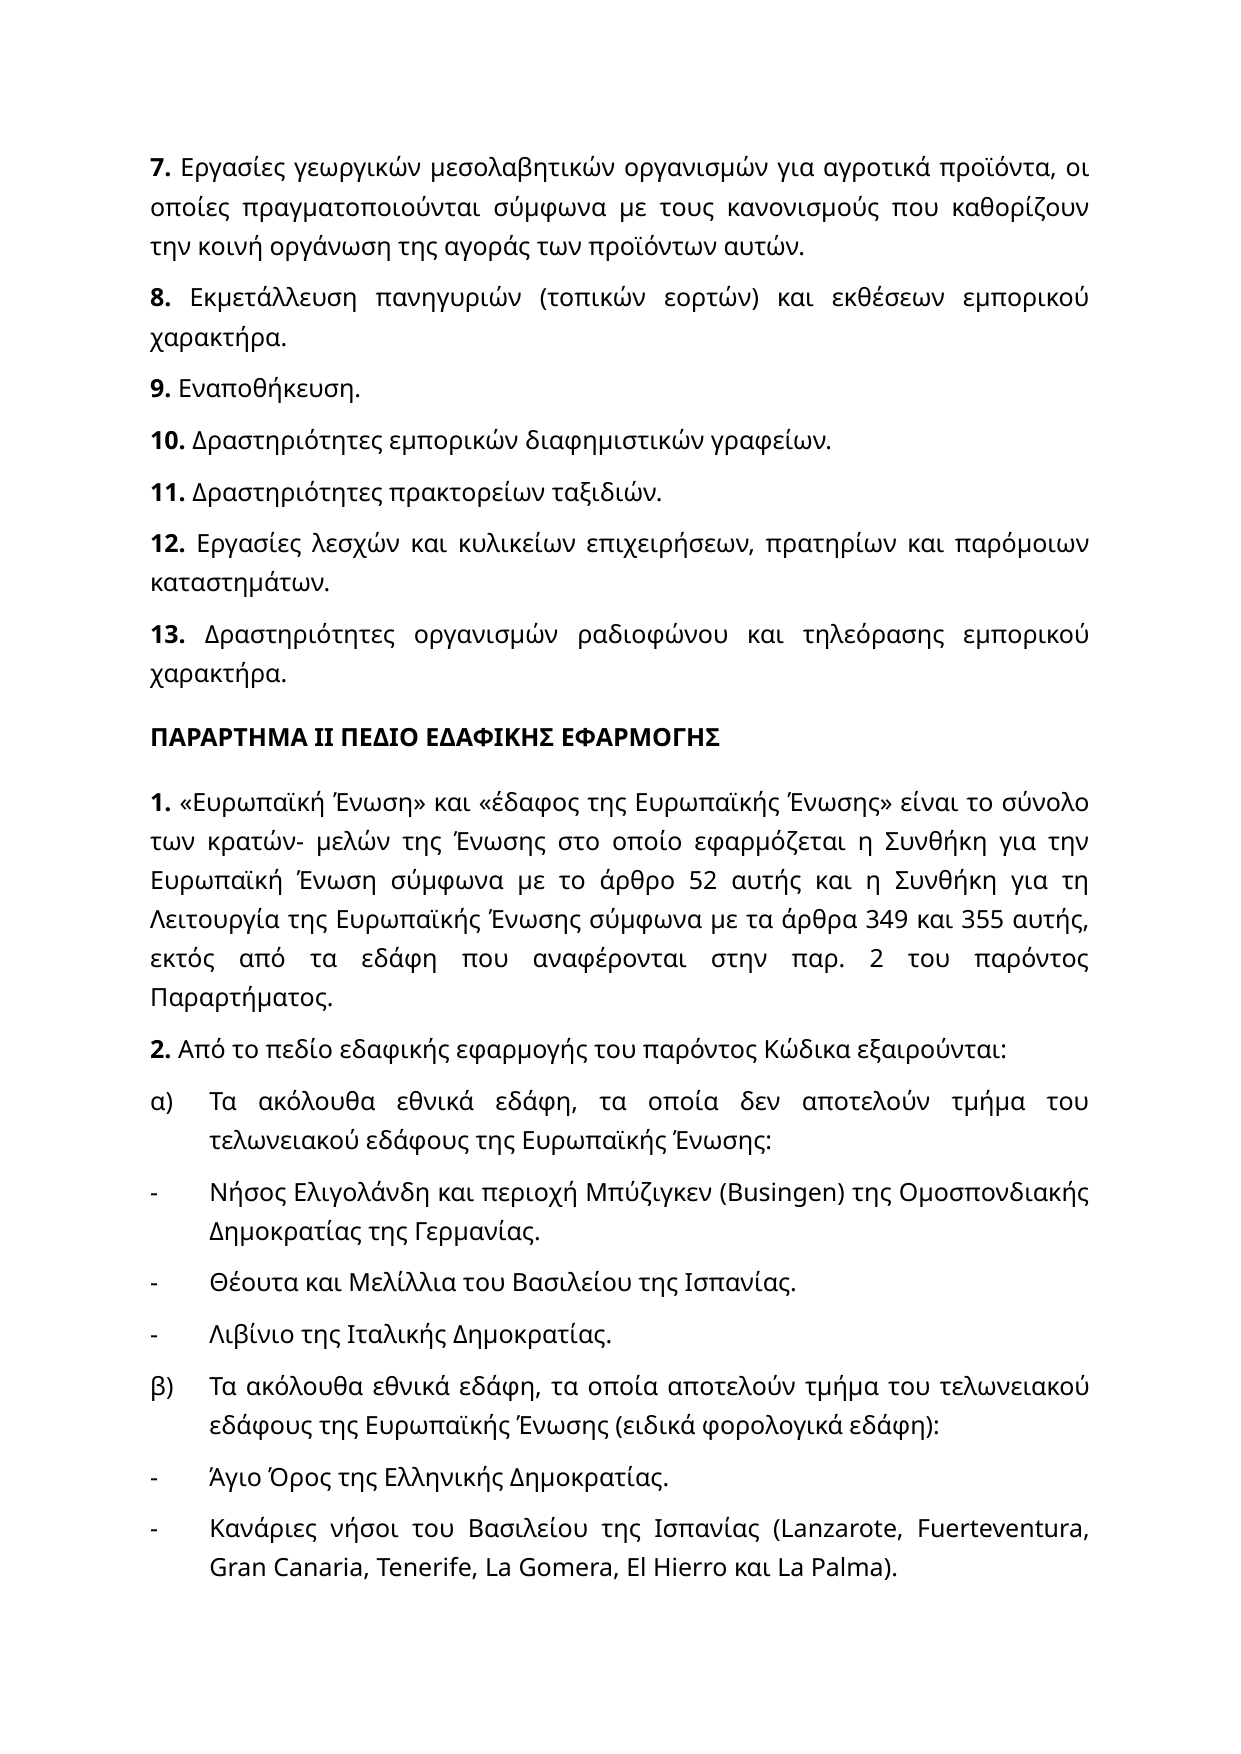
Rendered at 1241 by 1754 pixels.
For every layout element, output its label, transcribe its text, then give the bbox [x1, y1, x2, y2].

text 2. Από το πεδίο εδαφικής εφαρμογής του παρόντος Κώδικα εξαιρούνται: [150, 1032, 1090, 1066]
list - Κανάριες νήσοι του Βασιλείου της Ισπανίας (Lanzarote, Fuerteventura, Gran Canaria, Tenerife, La Gomera, El Hierro και La Palma). [150, 1511, 1090, 1584]
text 9. Εναποθήκευση. [150, 371, 1090, 405]
text 11. Δραστηριότητες πρακτορείων ταξιδιών. [150, 474, 1090, 508]
text 8. Εκμετάλλευση πανηγυριών (τοπικών εορτών) και εκθέσεων εμπορικού χαρακτήρα. [150, 280, 1090, 353]
list α) Τα ακόλουθα εθνικά εδάφη, τα οποία δεν αποτελούν τμήμα του τελωνειακού εδάφους της Ευρωπαϊκής Ένωσης: [150, 1083, 1090, 1157]
text 1. «Ευρωπαϊκή Ένωση» και «έδαφος της Ευρωπαϊκής Ένωσης» είναι το σύνολο των κρατών- μελών της Ένωσης στο οποίο εφαρμόζεται η Συνθήκη για την Ευρωπαϊκή Ένωση σύμφωνα με το άρθρο 52 αυτής και η Συνθήκη για τη Λειτουργία της Ευρωπαϊκής Ένωσης σύμφωνα με τα άρθρα 349 και 355 αυτής, εκτός από τα εδάφη που αναφέρονται στην παρ. 2 του παρόντος Παραρτήματος. [150, 784, 1090, 1014]
list - Θέουτα και Μελίλλια του Βασιλείου της Ισπανίας. [150, 1265, 1090, 1299]
list - Άγιο Όρος της Ελληνικής Δημοκρατίας. [150, 1459, 1090, 1493]
list β) Τα ακόλουθα εθνικά εδάφη, τα οποία αποτελούν τμήμα του τελωνειακού εδάφους της Ευρωπαϊκής Ένωσης (ειδικά φορολογικά εδάφη): [150, 1368, 1090, 1442]
text 13. Δραστηριότητες οργανισμών ραδιοφώνου και τηλεόρασης εμπορικού χαρακτήρα. [150, 617, 1090, 690]
text 10. Δραστηριότητες εμπορικών διαφημιστικών γραφείων. [150, 422, 1090, 457]
list - Νήσος Ελιγολάνδη και περιοχή Μπύζιγκεν (Busingen) της Ομοσπονδιακής Δημοκρατίας της Γερμανίας. [150, 1174, 1090, 1247]
text 12. Εργασίες λεσχών και κυλικείων επιχειρήσεων, πρατηρίων και παρόμοιων καταστημάτων. [150, 526, 1090, 599]
text 7. Εργασίες γεωργικών μεσολαβητικών οργανισμών για αγροτικά προϊόντα, οι οποίες πραγματοποιούνται σύμφωνα με τους κανονισμούς που καθορίζουν την κοινή οργάνωση της αγοράς των προϊόντων αυτών. [150, 150, 1090, 262]
list - Λιβίνιο της Ιταλικής Δημοκρατίας. [150, 1317, 1090, 1351]
text ΠΑΡΑΡΤΗΜΑ II ΠΕΔΙΟ ΕΔΑΦΙΚΗΣ ΕΦΑΡΜΟΓΗΣ [150, 720, 1090, 754]
